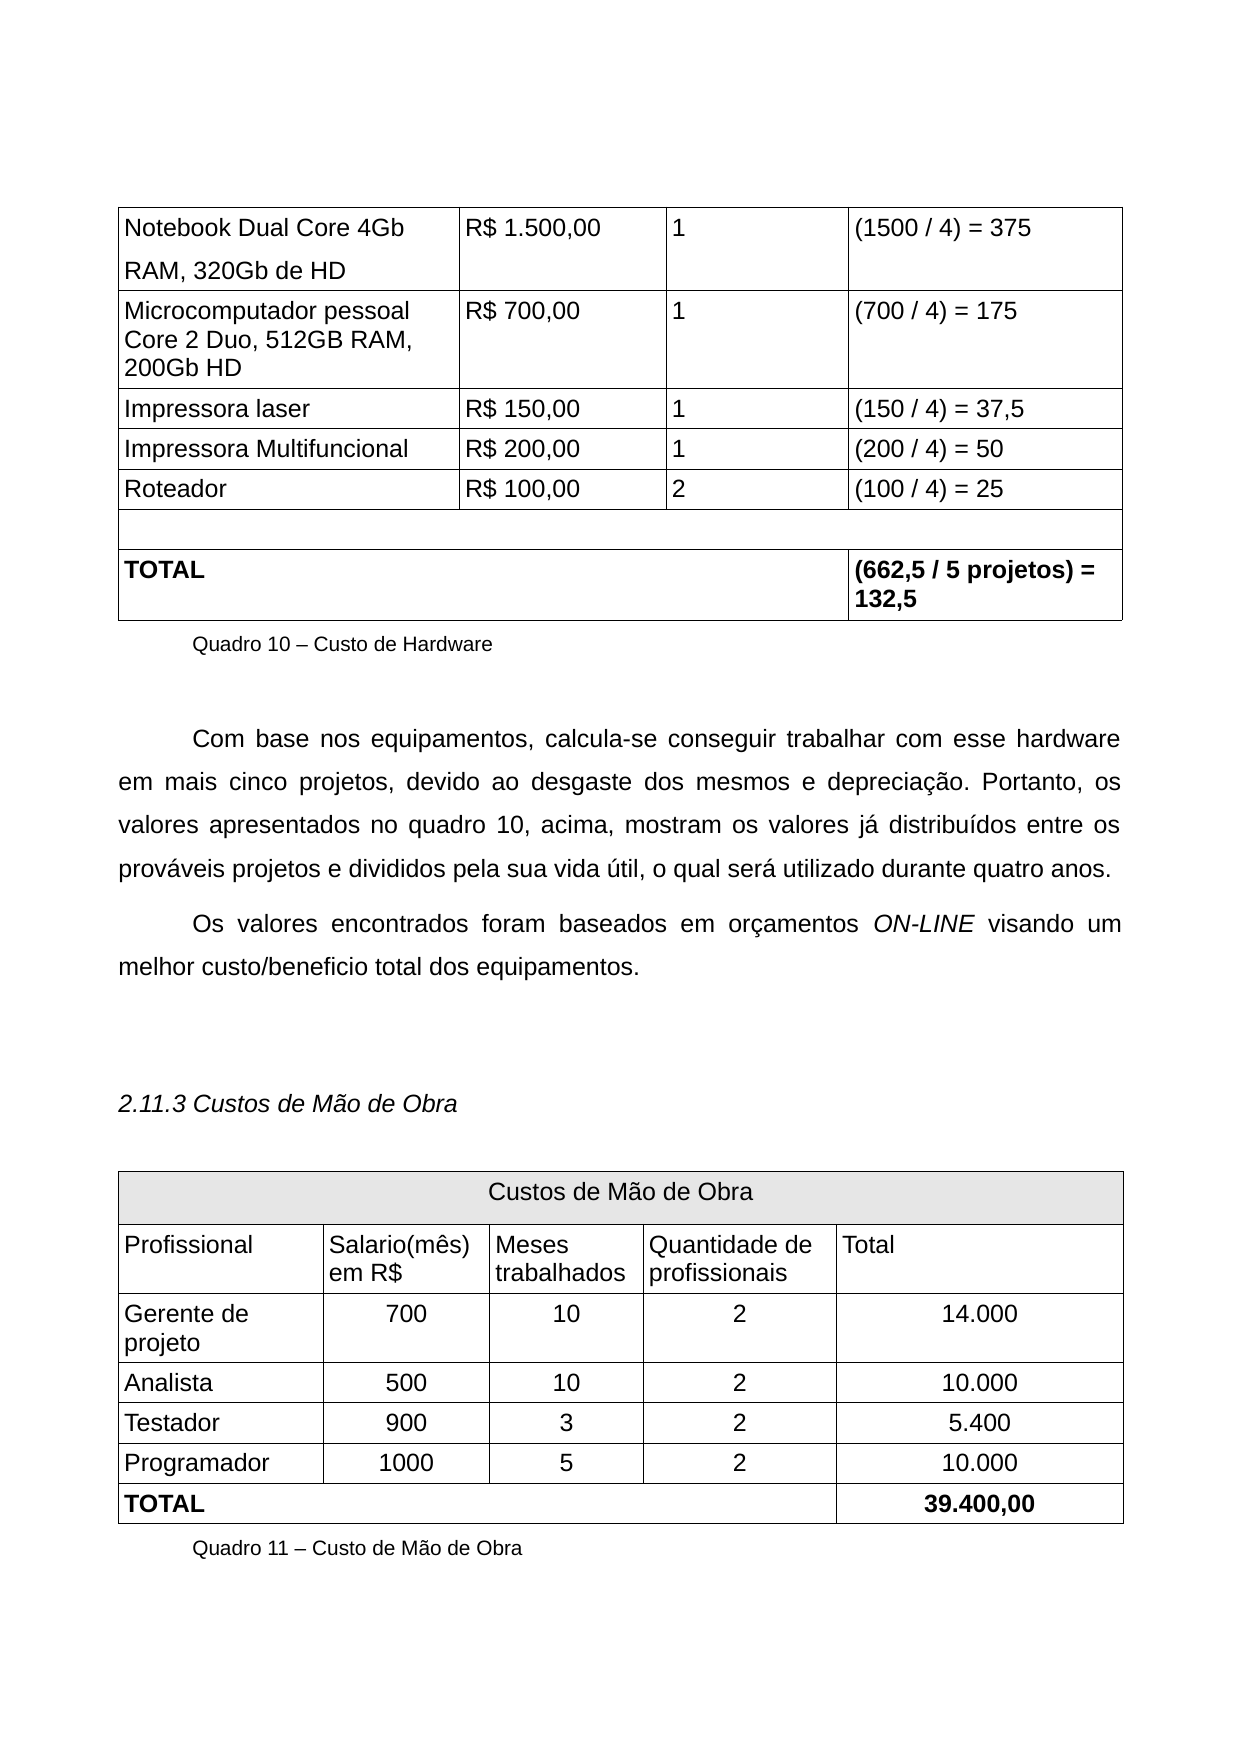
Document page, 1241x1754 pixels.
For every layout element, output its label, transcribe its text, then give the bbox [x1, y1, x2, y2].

table_cell [119, 510, 1122, 549]
table_cell (1500 / 4) = 375 [849, 208, 1122, 290]
table_cell R$ 1.500,00 [460, 208, 666, 290]
table_cell 10.000 [837, 1444, 1123, 1483]
table_cell TOTAL [119, 550, 848, 619]
table_cell R$ 150,00 [460, 389, 666, 428]
table_cell 39.400,00 [837, 1484, 1123, 1523]
table_cell (662,5 / 5 projetos) = 132,5 [849, 550, 1122, 619]
table_cell Roteador [119, 470, 459, 509]
table_cell Profissional [119, 1225, 323, 1293]
table_cell 14.000 [837, 1294, 1123, 1362]
table_cell Impressora Multifuncional [119, 429, 459, 468]
table_cell R$ 100,00 [460, 470, 666, 509]
table_cell 1000 [324, 1444, 489, 1483]
table_cell 1 [667, 429, 848, 468]
table_cell Salario(mês) em R$ [324, 1225, 489, 1293]
table_cell 3 [490, 1403, 643, 1443]
table_cell Total [837, 1225, 1123, 1293]
table_cell TOTAL [119, 1484, 836, 1523]
table_cell 1 [667, 389, 848, 428]
table_cell 1 [667, 208, 848, 290]
text Quadro 11 – Custo de Mão de Obra [118, 1536, 1122, 1560]
table_cell 10 [490, 1363, 643, 1402]
table_header Custos de Mão de Obra [119, 1172, 1123, 1224]
table_cell (700 / 4) = 175 [849, 291, 1122, 388]
table_cell Gerente de projeto [119, 1294, 323, 1362]
table_cell Analista [119, 1363, 323, 1402]
table_cell 5 [490, 1444, 643, 1483]
table_cell Programador [119, 1444, 323, 1483]
table_cell 2 [644, 1294, 836, 1362]
text Quadro 10 – Custo de Hardware [118, 632, 1122, 656]
table_cell 10.000 [837, 1363, 1123, 1402]
table_cell 1 [667, 291, 848, 388]
table_cell 500 [324, 1363, 489, 1402]
table_cell 900 [324, 1403, 489, 1443]
table_cell 2 [644, 1403, 836, 1443]
table_cell (150 / 4) = 37,5 [849, 389, 1122, 428]
table_cell Notebook Dual Core 4Gb RAM, 320Gb de HD [119, 208, 459, 290]
table_cell (200 / 4) = 50 [849, 429, 1122, 468]
table_cell 2 [644, 1363, 836, 1402]
table_cell Meses trabalhados [490, 1225, 643, 1293]
table_cell 2 [644, 1444, 836, 1483]
table_cell 10 [490, 1294, 643, 1362]
table_cell R$ 700,00 [460, 291, 666, 388]
table_cell 5.400 [837, 1403, 1123, 1443]
table_cell 2 [667, 470, 848, 509]
table_cell R$ 200,00 [460, 429, 666, 468]
text Com base nos equipamentos, calcula-se conseguir trabalhar com esse hardware em mais cinco projetos, devido ao desgaste dos mesmos e depreciação. Portanto, os valores apresentados no quadro 10, acima, mostram os valores já distribuídos entre os prováveis projetos e divididos pela sua vida útil, o qual será utilizado durante quatro anos. [118, 724, 1122, 882]
table_cell (100 / 4) = 25 [849, 470, 1122, 509]
table_cell Microcomputador pessoal Core 2 Duo, 512GB RAM, 200Gb HD [119, 291, 459, 388]
table_cell Impressora laser [119, 389, 459, 428]
subtitle 2.11.3 Custos de Mão de Obra [118, 1088, 1122, 1117]
text Os valores encontrados foram baseados em orçamentos ON-LINE visando um melhor custo/beneficio total dos equipamentos. [118, 909, 1122, 981]
table_cell Testador [119, 1403, 323, 1443]
table_cell 700 [324, 1294, 489, 1362]
table_cell Quantidade de profissionais [644, 1225, 836, 1293]
